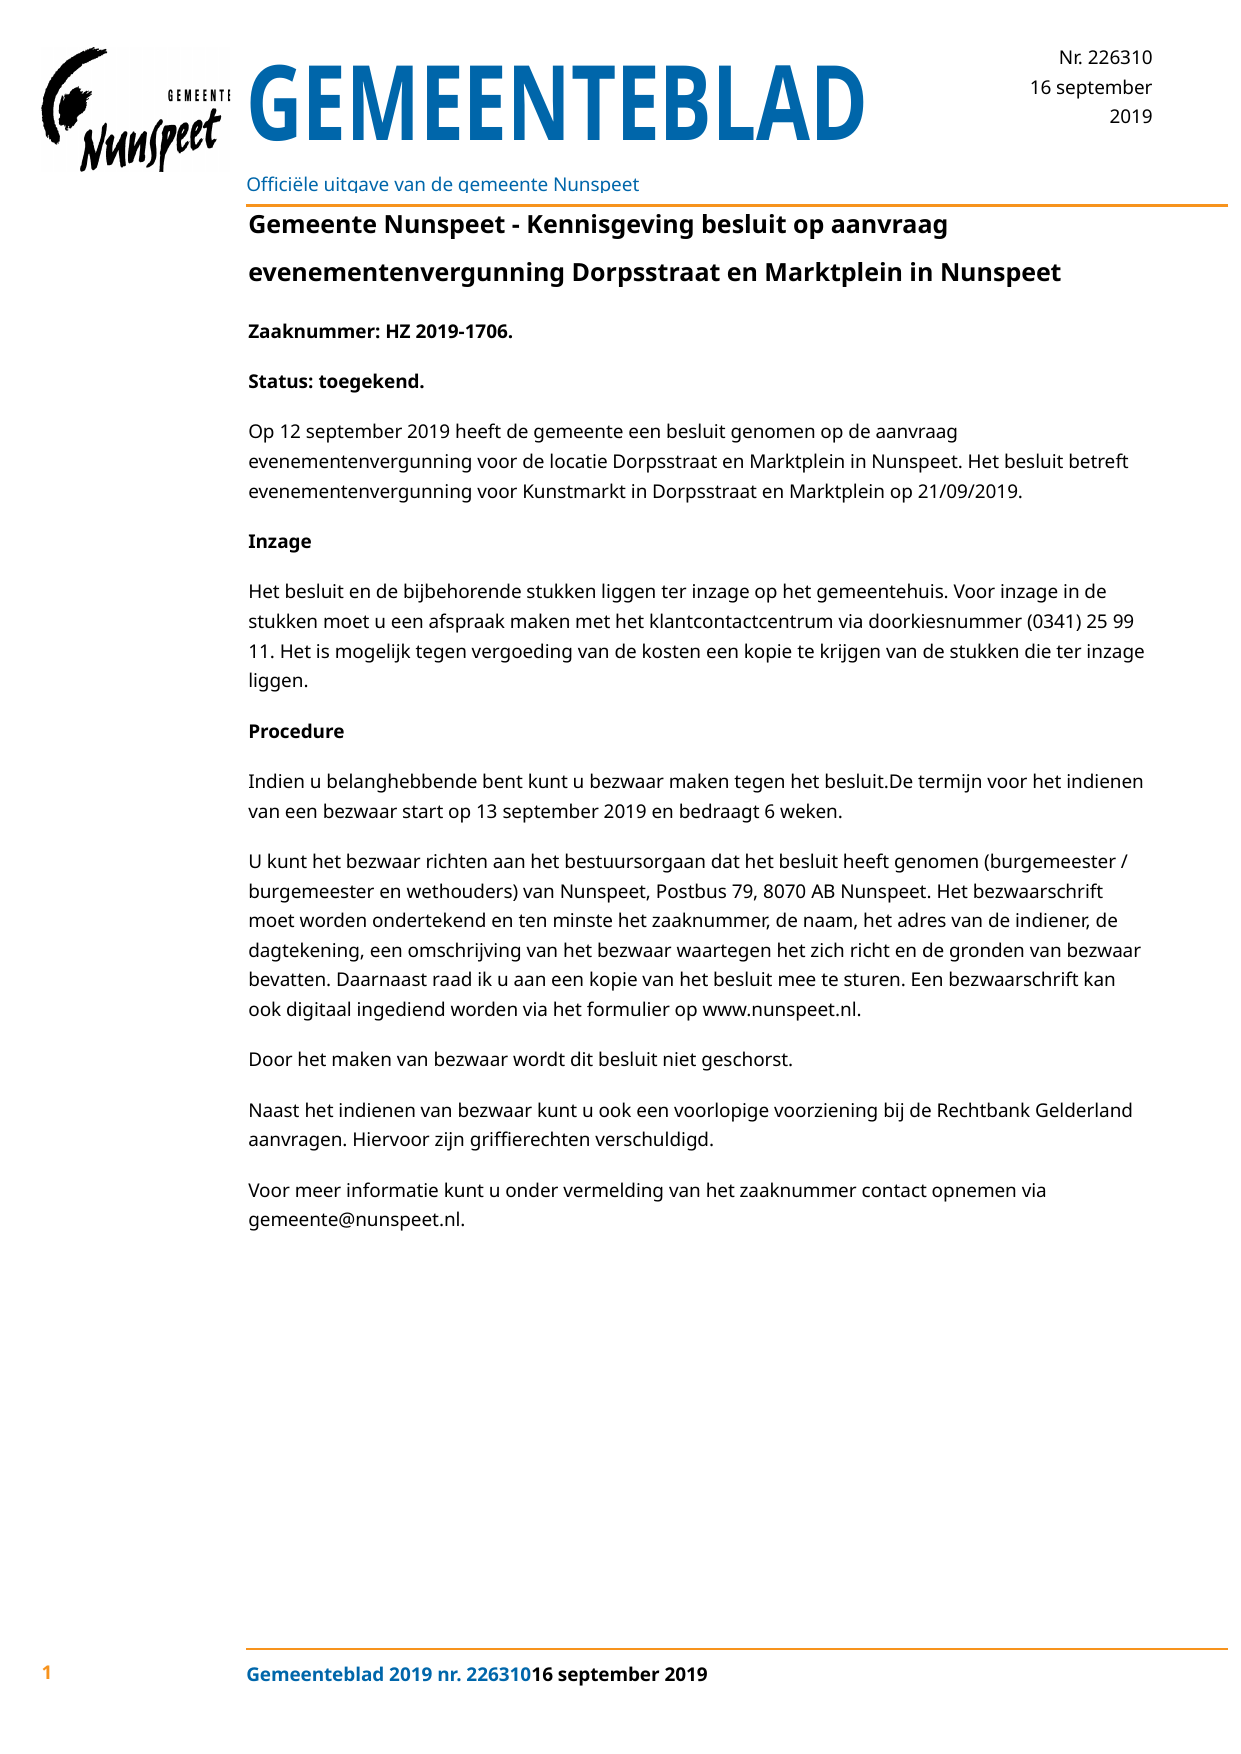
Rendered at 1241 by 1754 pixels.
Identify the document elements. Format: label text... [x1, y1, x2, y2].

text Het besluit en de bijbehorende stukken liggen ter inzage op het gemeentehuis. Voor inzage in de stukken moet u een afspraak maken met het klantcontactcentrum via doorkiesnummer (0341) 25 99 11. Het is mogelijk tegen vergoeding van de kosten een kopie te krijgen van de stukken die ter inzage liggen. [248, 579, 1152, 693]
text Zaaknummer: HZ 2019-1706. [248, 318, 1152, 344]
picture [41, 47, 231, 172]
text Gemeente Nunspeet - Kennisgeving besluit op aanvraag evenementenvergunning Dorpsstraat en Marktplein in Nunspeet [248, 207, 1152, 288]
text Status: toegekend. [248, 368, 1152, 394]
text Procedure [248, 718, 1152, 744]
text Op 12 september 2019 heeft de gemeente een besluit genomen op de aanvraag evenementenvergunning voor de locatie Dorpsstraat en Marktplein in Nunspeet. Het besluit betreft evenementenvergunning voor Kunstmarkt in Dorpsstraat en Marktplein op 21/09/2019. [248, 419, 1152, 504]
text U kunt het bezwaar richten aan het bestuursorgaan dat het besluit heeft genomen (burgemeester / burgemeester en wethouders) van Nunspeet, Postbus 79, 8070 AB Nunspeet. Het bezwaarschrift moet worden ondertekend en ten minste het zaaknummer, de naam, het adres van de indiener, de dagtekening, een omschrijving van het bezwaar waartegen het zich richt en de gronden van bezwaar bevatten. Daarnaast raad ik u aan een kopie van het besluit mee te sturen. Een bezwaarschrift kan ook digitaal ingediend worden via het formulier op www.nunspeet.nl. [248, 848, 1152, 1022]
text Voor meer informatie kunt u onder vermelding van het zaaknummer contact opnemen via gemeente@nunspeet.nl. [248, 1177, 1152, 1232]
text Indien u belanghebbende bent kunt u bezwaar maken tegen het besluit.De termijn voor het indienen van een bezwaar start op 13 september 2019 en bedraagt 6 weken. [248, 768, 1152, 824]
text Naast het indienen van bezwaar kunt u ook een voorlopige voorziening bij de Rechtbank Gelderland aanvragen. Hiervoor zijn griffierechten verschuldigd. [248, 1097, 1152, 1152]
text Door het maken van bezwaar wordt dit besluit niet geschorst. [248, 1047, 1152, 1072]
text Inzage [248, 528, 1152, 554]
